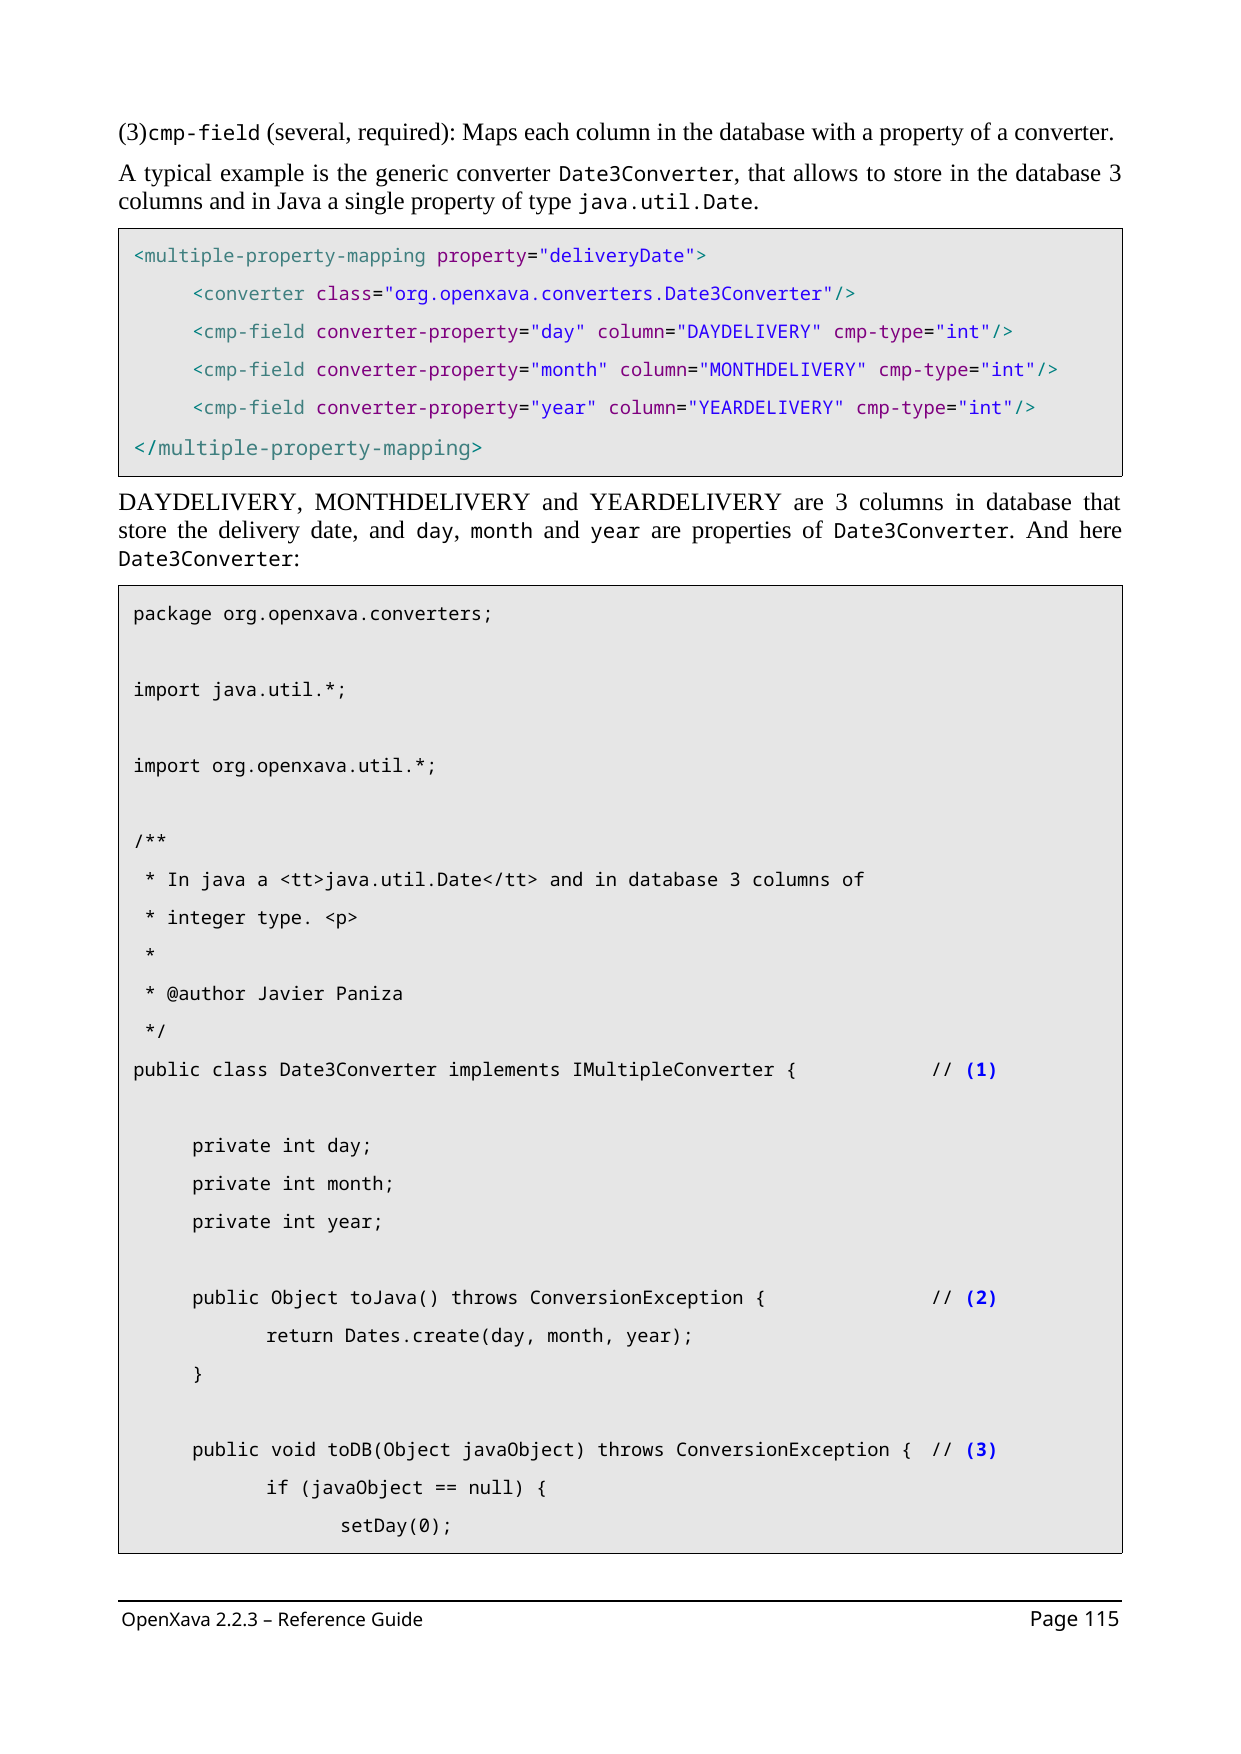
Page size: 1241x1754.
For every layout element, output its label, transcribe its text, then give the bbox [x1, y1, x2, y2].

text <converter class="org.openxava.converters.Date3Converter"/> [119, 266, 1122, 304]
text A typical example is the generic converter Date3Converter, that allows to store in the database 3 columns and in Java a single property of type java.util.Date. [118, 159, 1122, 215]
text import org.openxava.util.*; [119, 737, 1122, 775]
text if (javaObject == null) { [119, 1459, 1122, 1498]
text * In java a <tt>java.util.Date</tt> and in database 3 columns of [119, 851, 1122, 889]
text <multiple-property-mapping property="deliveryDate"> [119, 229, 1122, 266]
text /** [119, 813, 1122, 851]
text return Dates.create(day, month, year); [119, 1307, 1122, 1346]
text <cmp-field converter-property="year" column="YEARDELIVERY" cmp-type="int"/> [119, 380, 1122, 418]
text DAYDELIVERY, MONTHDELIVERY and YEARDELIVERY are 3 columns in database that store the delivery date, and day, month and year are properties of Date3Converter. And here Date3Converter: [118, 488, 1122, 573]
text </multiple-property-mapping> [119, 418, 1122, 476]
text public class Date3Converter implements IMultipleConverter { // (1) [119, 1041, 1122, 1079]
text public void toDB(Object javaObject) throws ConversionException { // (3) [119, 1422, 1122, 1459]
text private int year; [119, 1193, 1122, 1231]
text * [119, 927, 1122, 965]
text */ [119, 1003, 1122, 1041]
text public Object toJava() throws ConversionException { // (2) [119, 1269, 1122, 1307]
text private int day; [119, 1117, 1122, 1155]
text * @author Javier Paniza [119, 965, 1122, 1003]
text <cmp-field converter-property="day" column="DAYDELIVERY" cmp-type="int"/> [119, 304, 1122, 342]
text } [119, 1346, 1122, 1383]
text <cmp-field converter-property="month" column="MONTHDELIVERY" cmp-type="int"/> [119, 342, 1122, 380]
text setDay(0); [119, 1498, 1122, 1553]
text private int month; [119, 1155, 1122, 1193]
text package org.openxava.converters; [119, 586, 1122, 623]
text import java.util.*; [119, 661, 1122, 699]
list cmp-field (several, required): Maps each column in the database with a property of a converter. [118, 118, 1122, 146]
text * integer type. <p> [119, 889, 1122, 927]
